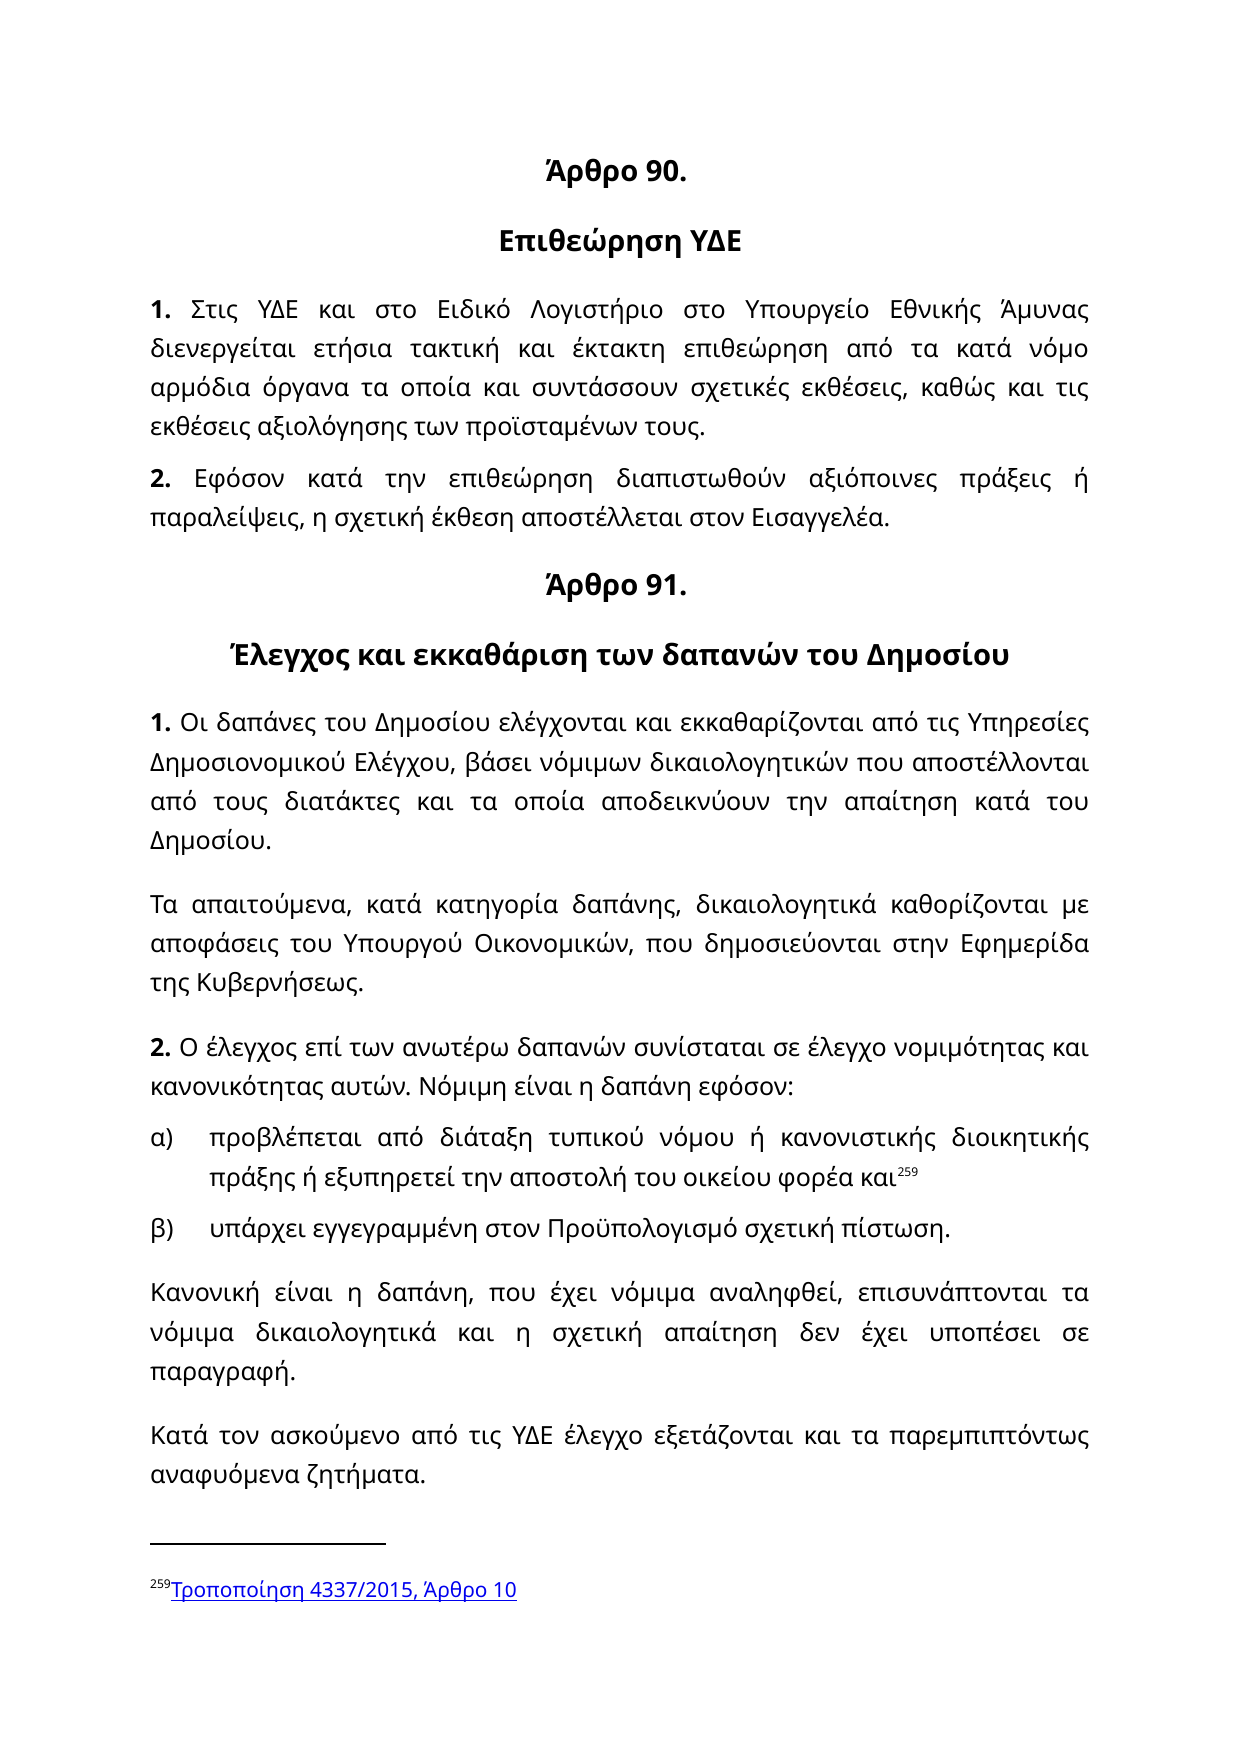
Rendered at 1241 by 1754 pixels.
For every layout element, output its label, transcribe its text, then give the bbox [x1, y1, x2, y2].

text Κατά τον ασκούμενο από τις ΥΔΕ έλεγχο εξετάζονται και τα παρεμπιπτόντως αναφυόμενα ζητήματα. [150, 1417, 1090, 1491]
text Τροποποίηση 4337/2015, Άρθρο 10 [150, 1576, 1090, 1604]
subtitle Επιθεώρηση ΥΔΕ [150, 221, 1090, 260]
subtitle Άρθρο 90. [150, 150, 1090, 190]
list α) προβλέπεται από διάταξη τυπικού νόμου ή κανονιστικής διοικητικής πράξης ή εξυπηρετεί την αποστολή του οικείου φορέα και [150, 1120, 1090, 1193]
text 1. Οι δαπάνες του Δημοσίου ελέγχονται και εκκαθαρίζονται από τις Υπηρεσίες Δημοσιονομικού Ελέγχου, βάσει νόμιμων δικαιολογητικών που αποστέλλονται από τους διατάκτες και τα οποία αποδεικνύουν την απαίτηση κατά του Δημοσίου. [150, 705, 1090, 857]
list β) υπάρχει εγγεγραμμένη στον Προϋπολογισμό σχετική πίστωση. [150, 1211, 1090, 1245]
text 2. Εφόσον κατά την επιθεώρηση διαπιστωθούν αξιόποινες πράξεις ή παραλείψεις, η σχετική έκθεση αποστέλλεται στον Εισαγγελέα. [150, 460, 1090, 534]
subtitle Έλεγχος και εκκαθάριση των δαπανών του Δημοσίου [150, 634, 1090, 674]
text Κανονική είναι η δαπάνη, που έχει νόμιμα αναληφθεί, επισυνάπτονται τα νόμιμα δικαιολογητικά και η σχετική απαίτηση δεν έχει υποπέσει σε παραγραφή. [150, 1275, 1090, 1387]
text 1. Στις ΥΔΕ και στο Ειδικό Λογιστήριο στο Υπουργείο Εθνικής Άμυνας διενεργείται ετήσια τακτική και έκτακτη επιθεώρηση από τα κατά νόμο αρμόδια όργανα τα οποία και συντάσσουν σχετικές εκθέσεις, καθώς και τις εκθέσεις αξιολόγησης των προϊσταμένων τους. [150, 291, 1090, 443]
text Τα απαιτούμενα, κατά κατηγορία δαπάνης, δικαιολογητικά καθορίζονται με αποφάσεις του Υπουργού Οικονομικών, που δημοσιεύονται στην Εφημερίδα της Κυβερνήσεως. [150, 887, 1090, 999]
subtitle Άρθρο 91. [150, 564, 1090, 603]
text 2. Ο έλεγχος επί των ανωτέρω δαπανών συνίσταται σε έλεγχο νομιμότητας και κανονικότητας αυτών. Νόμιμη είναι η δαπάνη εφόσον: [150, 1029, 1090, 1102]
